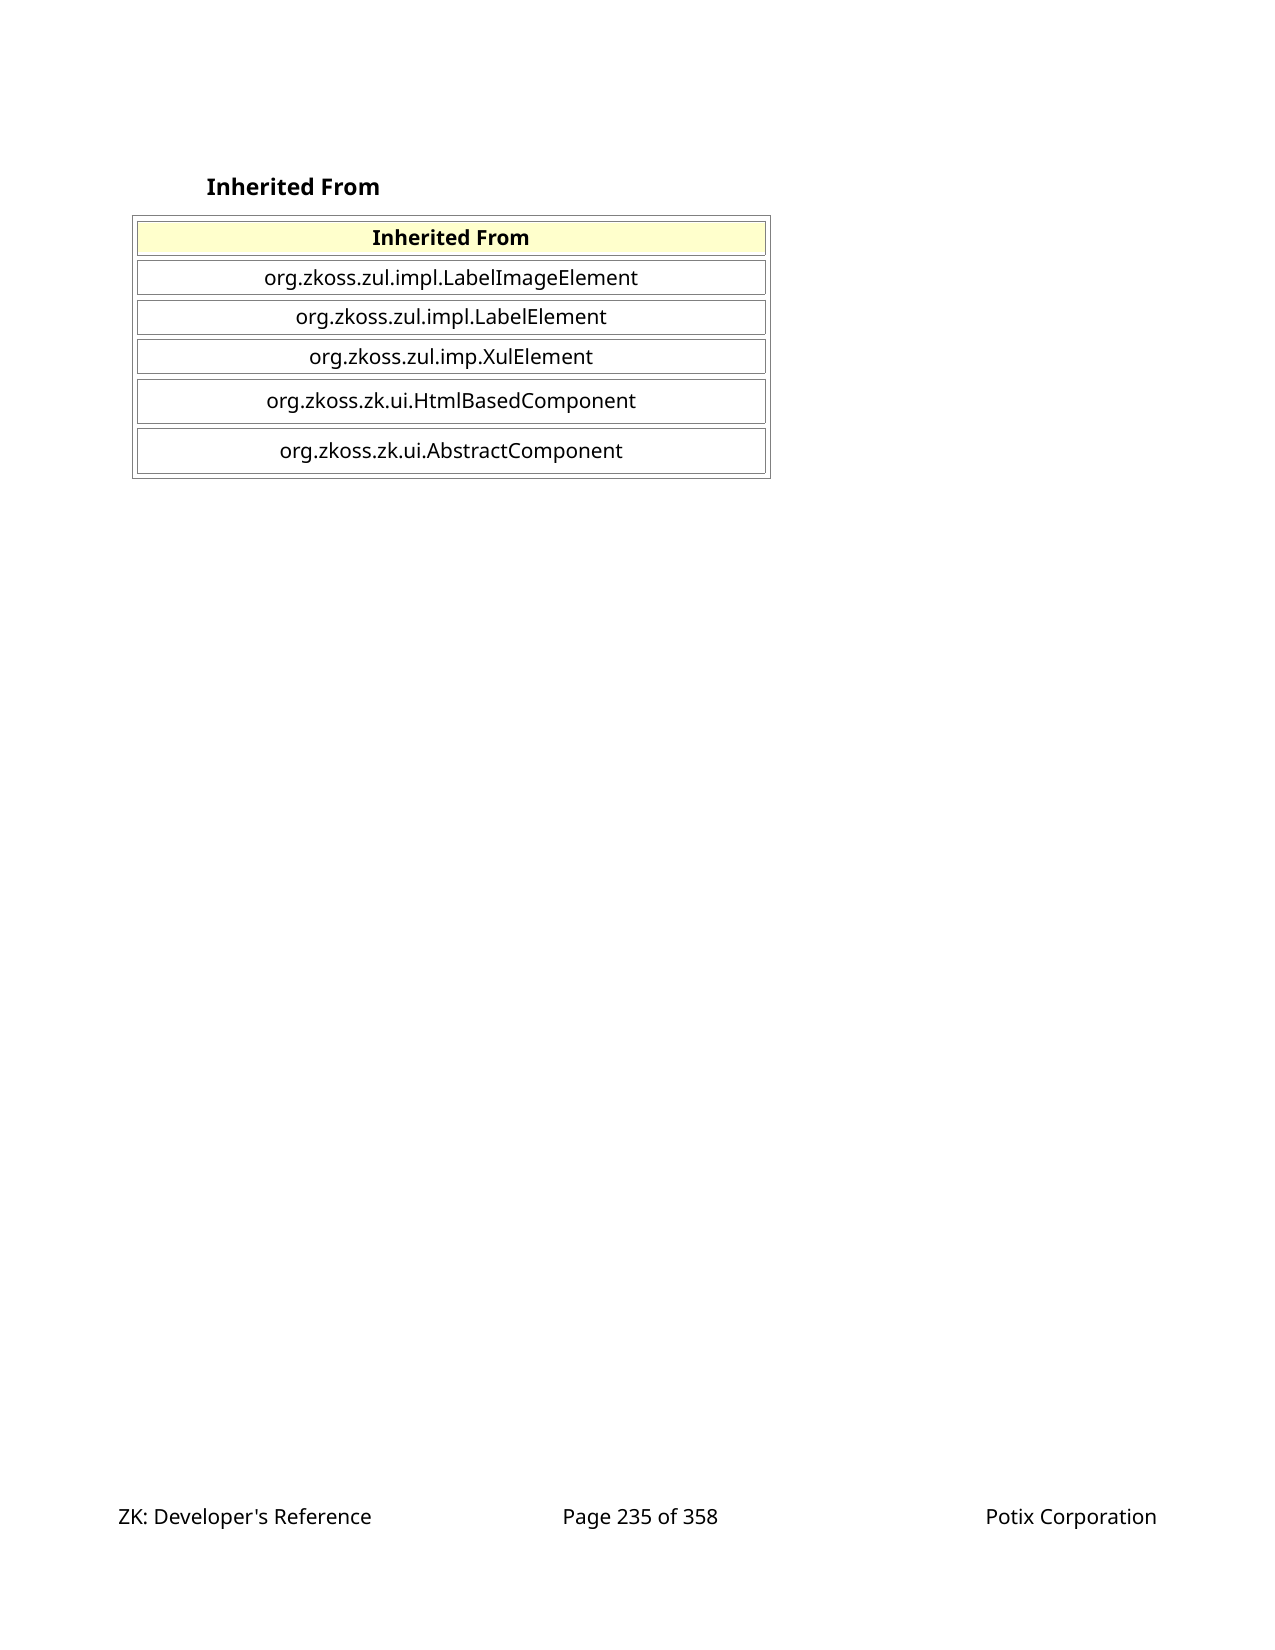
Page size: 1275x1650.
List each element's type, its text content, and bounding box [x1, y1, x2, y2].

table_header Inherited From [134, 216, 768, 254]
table_cell org.zkoss.zk.ui.HtmlBasedComponent [134, 373, 768, 423]
subtitle Inherited From [207, 171, 1157, 203]
table_cell org.zkoss.zk.ui.AbstractComponent [134, 423, 768, 473]
table_cell org.zkoss.zul.impl.LabelImageElement [134, 255, 768, 294]
table_cell org.zkoss.zul.impl.LabelElement [134, 294, 768, 333]
table_cell org.zkoss.zul.imp.XulElement [134, 334, 768, 373]
